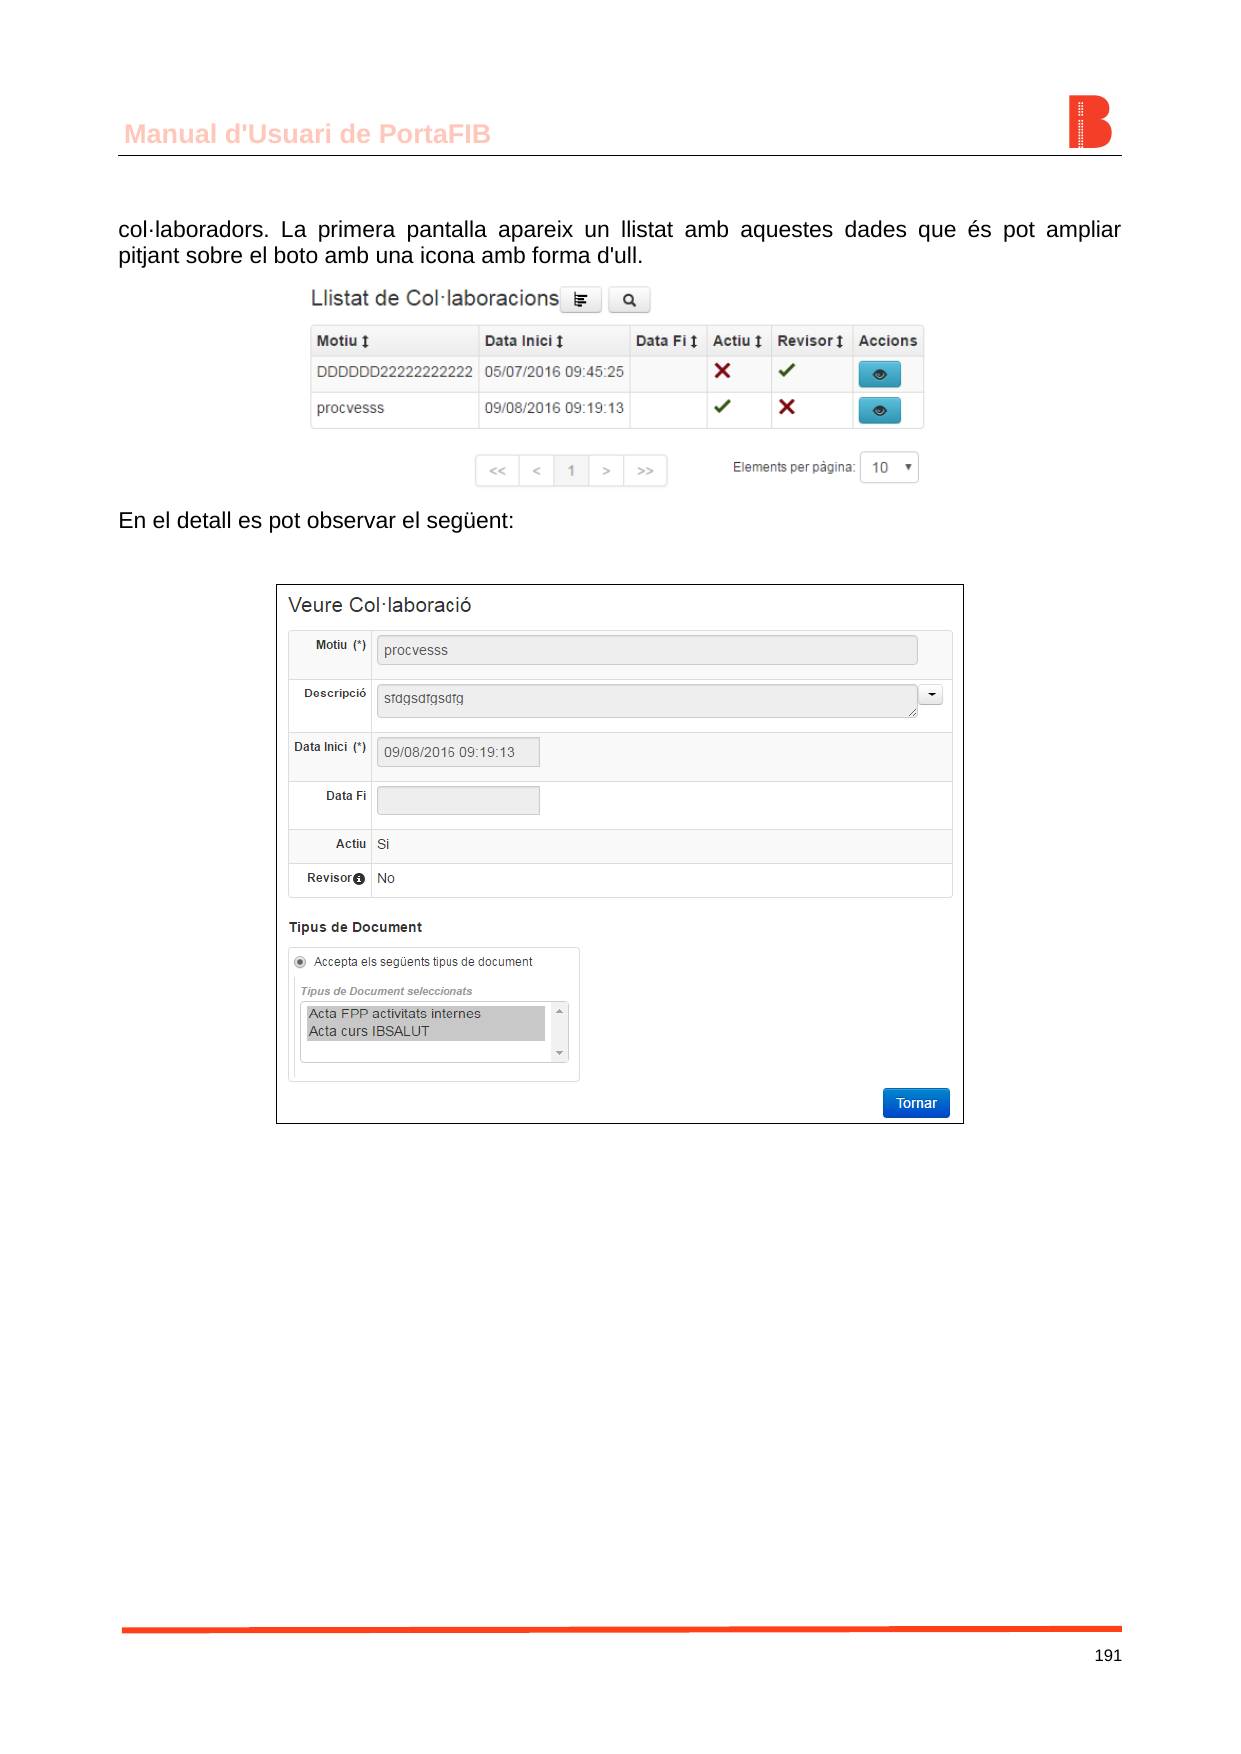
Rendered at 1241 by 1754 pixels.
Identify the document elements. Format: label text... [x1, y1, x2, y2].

text col·laboradors. La primera pantalla apareix un llistat amb aquestes dades que és pot ampliar pitjant sobre el boto amb una icona amb forma d'ull. [118, 216, 1122, 268]
text En el detall es pot observar el següent: [118, 507, 1122, 533]
picture [1063, 94, 1117, 150]
picture [279, 588, 961, 1121]
picture [303, 281, 937, 495]
